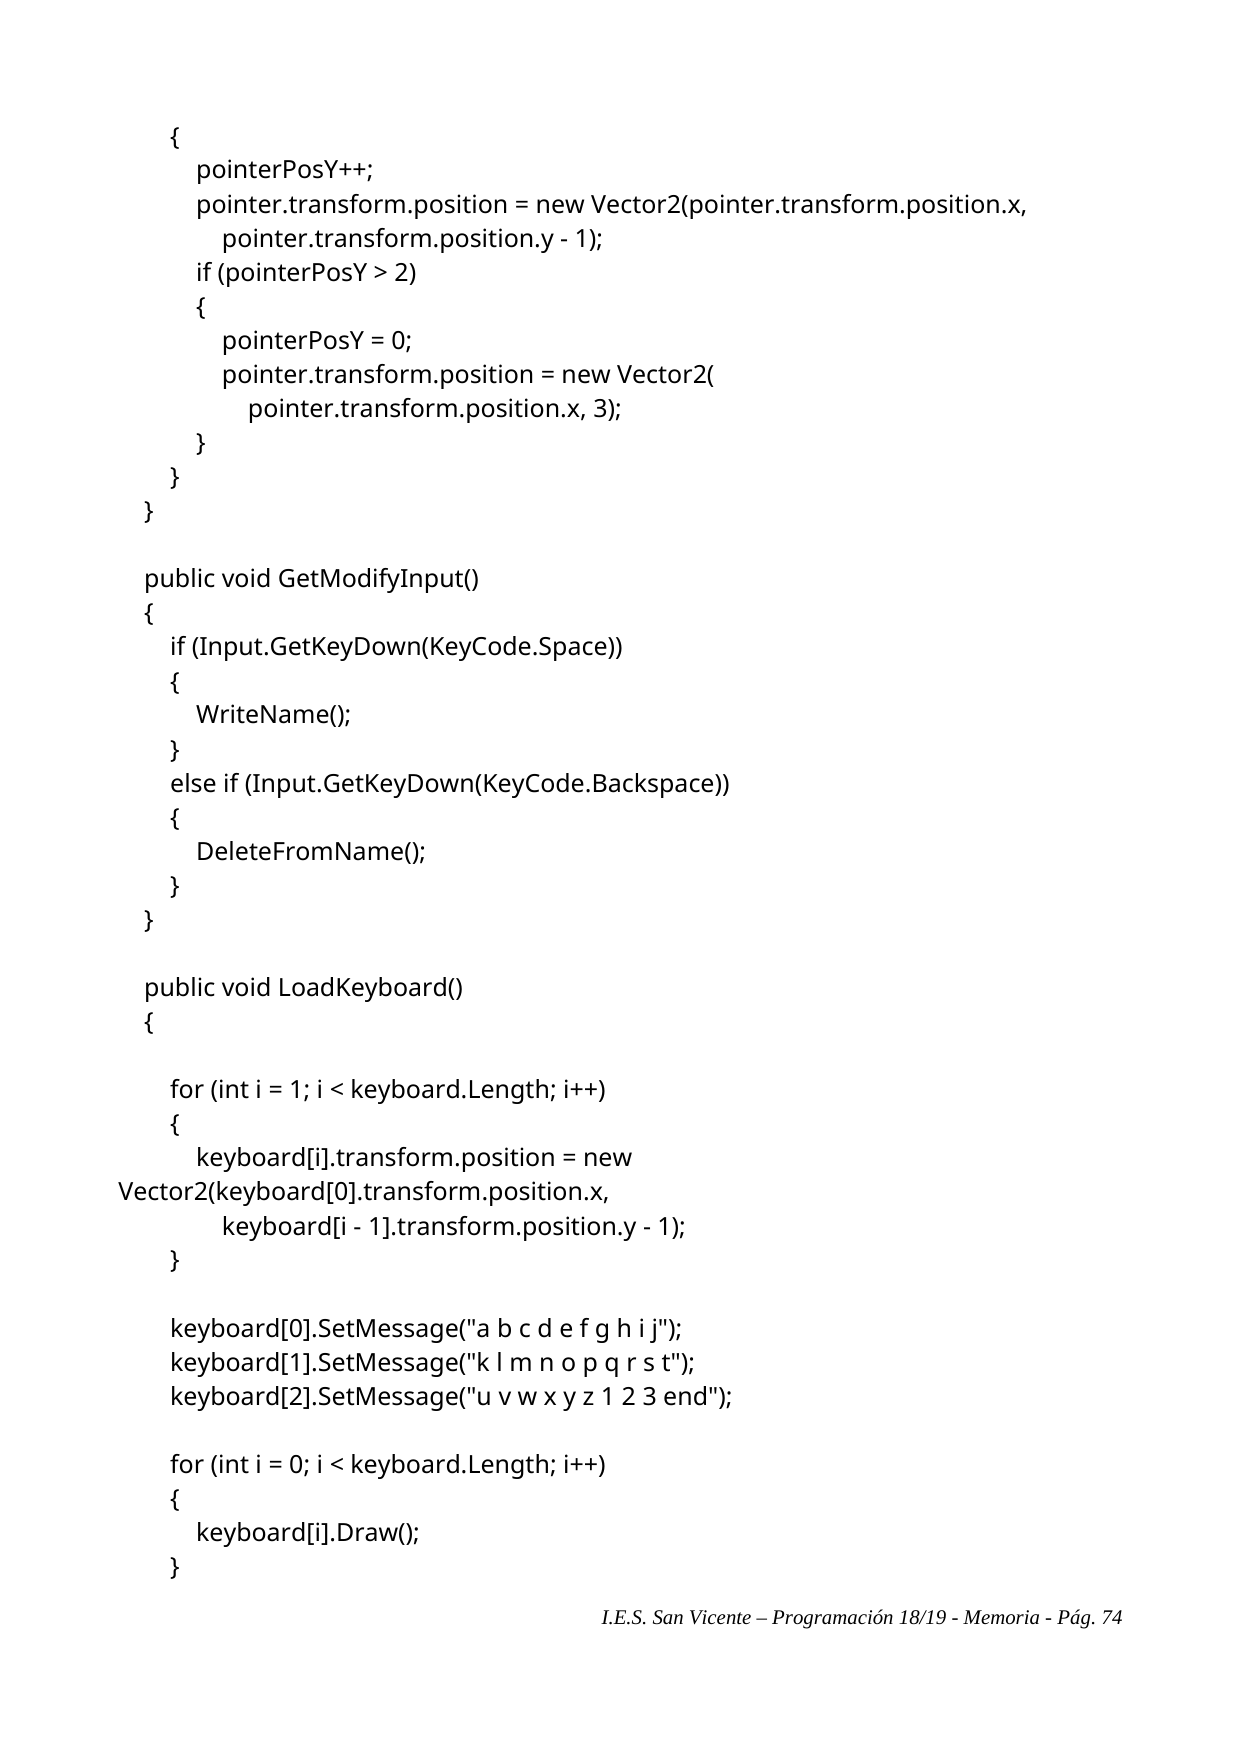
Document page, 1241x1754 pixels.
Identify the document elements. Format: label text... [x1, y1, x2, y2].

text } [118, 731, 1122, 765]
text } [118, 493, 1122, 527]
text if (Input.GetKeyDown(KeyCode.Space)) [118, 629, 1122, 663]
text pointer.transform.position = new Vector2( [118, 357, 1122, 391]
text pointerPosY++; [118, 152, 1122, 186]
text pointer.transform.position.y - 1); [118, 220, 1122, 254]
text public void GetModifyInput() [118, 561, 1122, 595]
text { [118, 288, 1122, 322]
text pointerPosY = 0; [118, 322, 1122, 357]
text DeleteFromName(); [118, 833, 1122, 867]
text keyboard[i - 1].transform.position.y - 1); [118, 1208, 1122, 1242]
text } [118, 867, 1122, 902]
text { [118, 595, 1122, 629]
text keyboard[i].Draw(); [118, 1515, 1122, 1549]
text { [118, 118, 1122, 152]
text } [118, 1549, 1122, 1583]
text { [118, 799, 1122, 833]
text pointer.transform.position.x, 3); [118, 391, 1122, 425]
text } [118, 902, 1122, 936]
text for (int i = 1; i < keyboard.Length; i++) [118, 1072, 1122, 1106]
text keyboard[0].SetMessage("a b c d e f g h i j"); [118, 1310, 1122, 1344]
text WriteName(); [118, 697, 1122, 731]
text keyboard[i].transform.position = new Vector2(keyboard[0].transform.position.x, [118, 1140, 1122, 1208]
text keyboard[1].SetMessage("k l m n o p q r s t"); [118, 1344, 1122, 1378]
text pointer.transform.position = new Vector2(pointer.transform.position.x, [118, 186, 1122, 220]
text { [118, 1004, 1122, 1038]
text { [118, 1106, 1122, 1140]
text } [118, 425, 1122, 459]
text { [118, 663, 1122, 697]
text } [118, 1242, 1122, 1276]
text else if (Input.GetKeyDown(KeyCode.Backspace)) [118, 765, 1122, 799]
text { [118, 1481, 1122, 1515]
text if (pointerPosY > 2) [118, 254, 1122, 288]
text for (int i = 0; i < keyboard.Length; i++) [118, 1447, 1122, 1481]
text keyboard[2].SetMessage("u v w x y z 1 2 3 end"); [118, 1378, 1122, 1412]
text } [118, 459, 1122, 493]
text public void LoadKeyboard() [118, 970, 1122, 1004]
